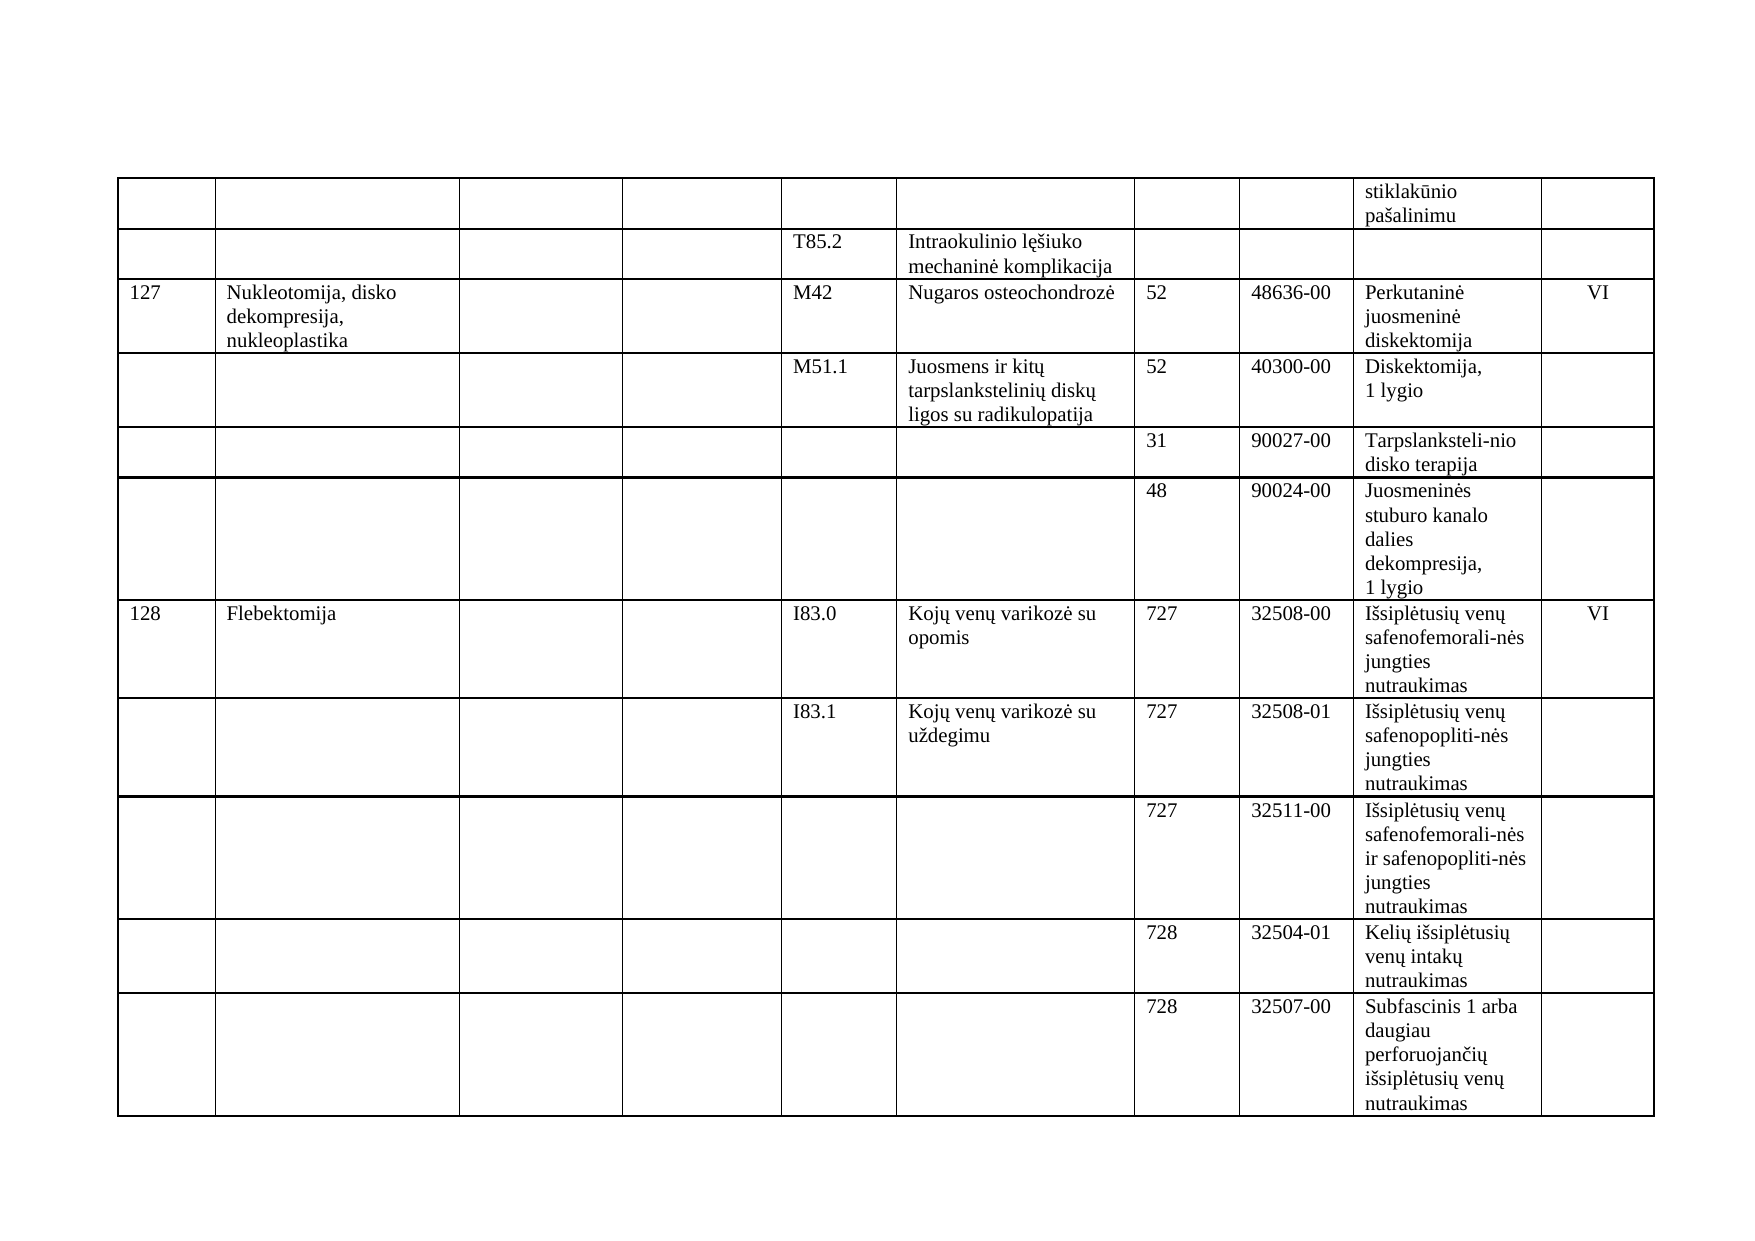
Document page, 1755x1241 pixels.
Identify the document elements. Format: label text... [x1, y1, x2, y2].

table_cell 728 [1135, 920, 1239, 992]
table_cell [1542, 179, 1653, 227]
table_cell [1542, 798, 1653, 918]
table_cell 52 [1135, 280, 1239, 352]
table_cell [782, 994, 896, 1114]
table_cell stiklakūnio pašalinimu [1354, 179, 1541, 227]
table_cell [460, 479, 622, 599]
table_cell [782, 920, 896, 992]
table_cell [119, 994, 215, 1114]
table_cell [119, 798, 215, 918]
table_cell [897, 428, 1134, 476]
table_cell I83.1 [782, 699, 896, 795]
table_cell [1542, 479, 1653, 599]
table_cell [216, 428, 459, 476]
table_cell Išsiplėtusių venų safenofemorali-nės jungties nutraukimas [1354, 601, 1541, 697]
table_cell [897, 920, 1134, 992]
table_cell [1135, 179, 1239, 227]
table_cell [216, 354, 459, 426]
table_cell Intraokulinio lęšiuko mechaninė komplikacija [897, 230, 1134, 278]
table_cell [119, 479, 215, 599]
table_cell [1240, 230, 1353, 278]
table_cell Diskektomija, 1 lygio [1354, 354, 1541, 426]
table_cell 48636-00 [1240, 280, 1353, 352]
table_cell [119, 428, 215, 476]
table_cell Subfascinis 1 arba daugiau perforuojančių išsiplėtusių venų nutraukimas [1354, 994, 1541, 1114]
table_cell Tarpslanksteli-nio disko terapija [1354, 428, 1541, 476]
table_cell Juosmeninės stuburo kanalo dalies dekompresija, 1 lygio [1354, 479, 1541, 599]
table_cell 127 [119, 280, 215, 352]
table_cell [1542, 994, 1653, 1114]
table_cell [1354, 230, 1541, 278]
table_cell [460, 699, 622, 795]
table_cell 90024-00 [1240, 479, 1353, 599]
table_cell [897, 798, 1134, 918]
table_cell 727 [1135, 601, 1239, 697]
table_cell [782, 798, 896, 918]
table_cell [897, 179, 1134, 227]
table_cell [460, 354, 622, 426]
table_cell 40300-00 [1240, 354, 1353, 426]
table_cell [119, 699, 215, 795]
table_cell [623, 798, 781, 918]
table_cell 128 [119, 601, 215, 697]
table_cell [782, 179, 896, 227]
table_cell 32508-01 [1240, 699, 1353, 795]
table_cell [623, 280, 781, 352]
table_cell 32508-00 [1240, 601, 1353, 697]
table_cell [216, 798, 459, 918]
table_cell [623, 699, 781, 795]
table_cell Kojų venų varikozė su opomis [897, 601, 1134, 697]
table_cell Nukleotomija, disko dekompresija, nukleoplastika [216, 280, 459, 352]
table_cell [119, 354, 215, 426]
table_cell 32507-00 [1240, 994, 1353, 1114]
table_cell [216, 179, 459, 227]
table_cell Išsiplėtusių venų safenopopliti-nės jungties nutraukimas [1354, 699, 1541, 795]
table_cell [1135, 230, 1239, 278]
table_cell I83.0 [782, 601, 896, 697]
table_cell 727 [1135, 798, 1239, 918]
table_cell 48 [1135, 479, 1239, 599]
table_cell [119, 230, 215, 278]
table_cell Perkutaninė juosmeninė diskektomija [1354, 280, 1541, 352]
table_cell [623, 601, 781, 697]
table_cell 52 [1135, 354, 1239, 426]
table_cell [1542, 920, 1653, 992]
table_cell 727 [1135, 699, 1239, 795]
table_cell 32511-00 [1240, 798, 1353, 918]
table_cell [623, 920, 781, 992]
table_cell M42 [782, 280, 896, 352]
table_cell VI [1542, 280, 1653, 352]
table_cell [216, 699, 459, 795]
table_cell [623, 479, 781, 599]
table_cell [623, 179, 781, 227]
table_cell [897, 479, 1134, 599]
table_cell Kojų venų varikozė su uždegimu [897, 699, 1134, 795]
table_cell 90027-00 [1240, 428, 1353, 476]
table_cell [460, 230, 622, 278]
table_cell [460, 994, 622, 1114]
table_cell [119, 179, 215, 227]
table_cell Kelių išsiplėtusių venų intakų nutraukimas [1354, 920, 1541, 992]
table_cell [460, 179, 622, 227]
table_cell [460, 280, 622, 352]
table_cell [782, 428, 896, 476]
table_cell VI [1542, 601, 1653, 697]
table_cell [216, 920, 459, 992]
table_cell M51.1 [782, 354, 896, 426]
table_cell [216, 230, 459, 278]
table_cell [782, 479, 896, 599]
table_cell [623, 428, 781, 476]
table_cell Išsiplėtusių venų safenofemorali-nės ir safenopopliti-nės jungties nutraukimas [1354, 798, 1541, 918]
table_cell [623, 354, 781, 426]
table_cell [1542, 230, 1653, 278]
table_cell 728 [1135, 994, 1239, 1114]
table_cell [460, 601, 622, 697]
table_cell 32504-01 [1240, 920, 1353, 992]
table_cell [623, 230, 781, 278]
table_cell [119, 920, 215, 992]
table_cell Flebektomija [216, 601, 459, 697]
table_cell [460, 920, 622, 992]
table_cell [1542, 428, 1653, 476]
table_cell [1542, 354, 1653, 426]
table_cell 31 [1135, 428, 1239, 476]
table_cell [897, 994, 1134, 1114]
table_cell [216, 479, 459, 599]
table_cell [623, 994, 781, 1114]
table_cell T85.2 [782, 230, 896, 278]
table_cell [460, 428, 622, 476]
table_cell [460, 798, 622, 918]
table_cell Nugaros osteochondrozė [897, 280, 1134, 352]
table_cell [216, 994, 459, 1114]
table_cell [1542, 699, 1653, 795]
table_cell Juosmens ir kitų tarpslankstelinių diskų ligos su radikulopatija [897, 354, 1134, 426]
table_cell [1240, 179, 1353, 227]
